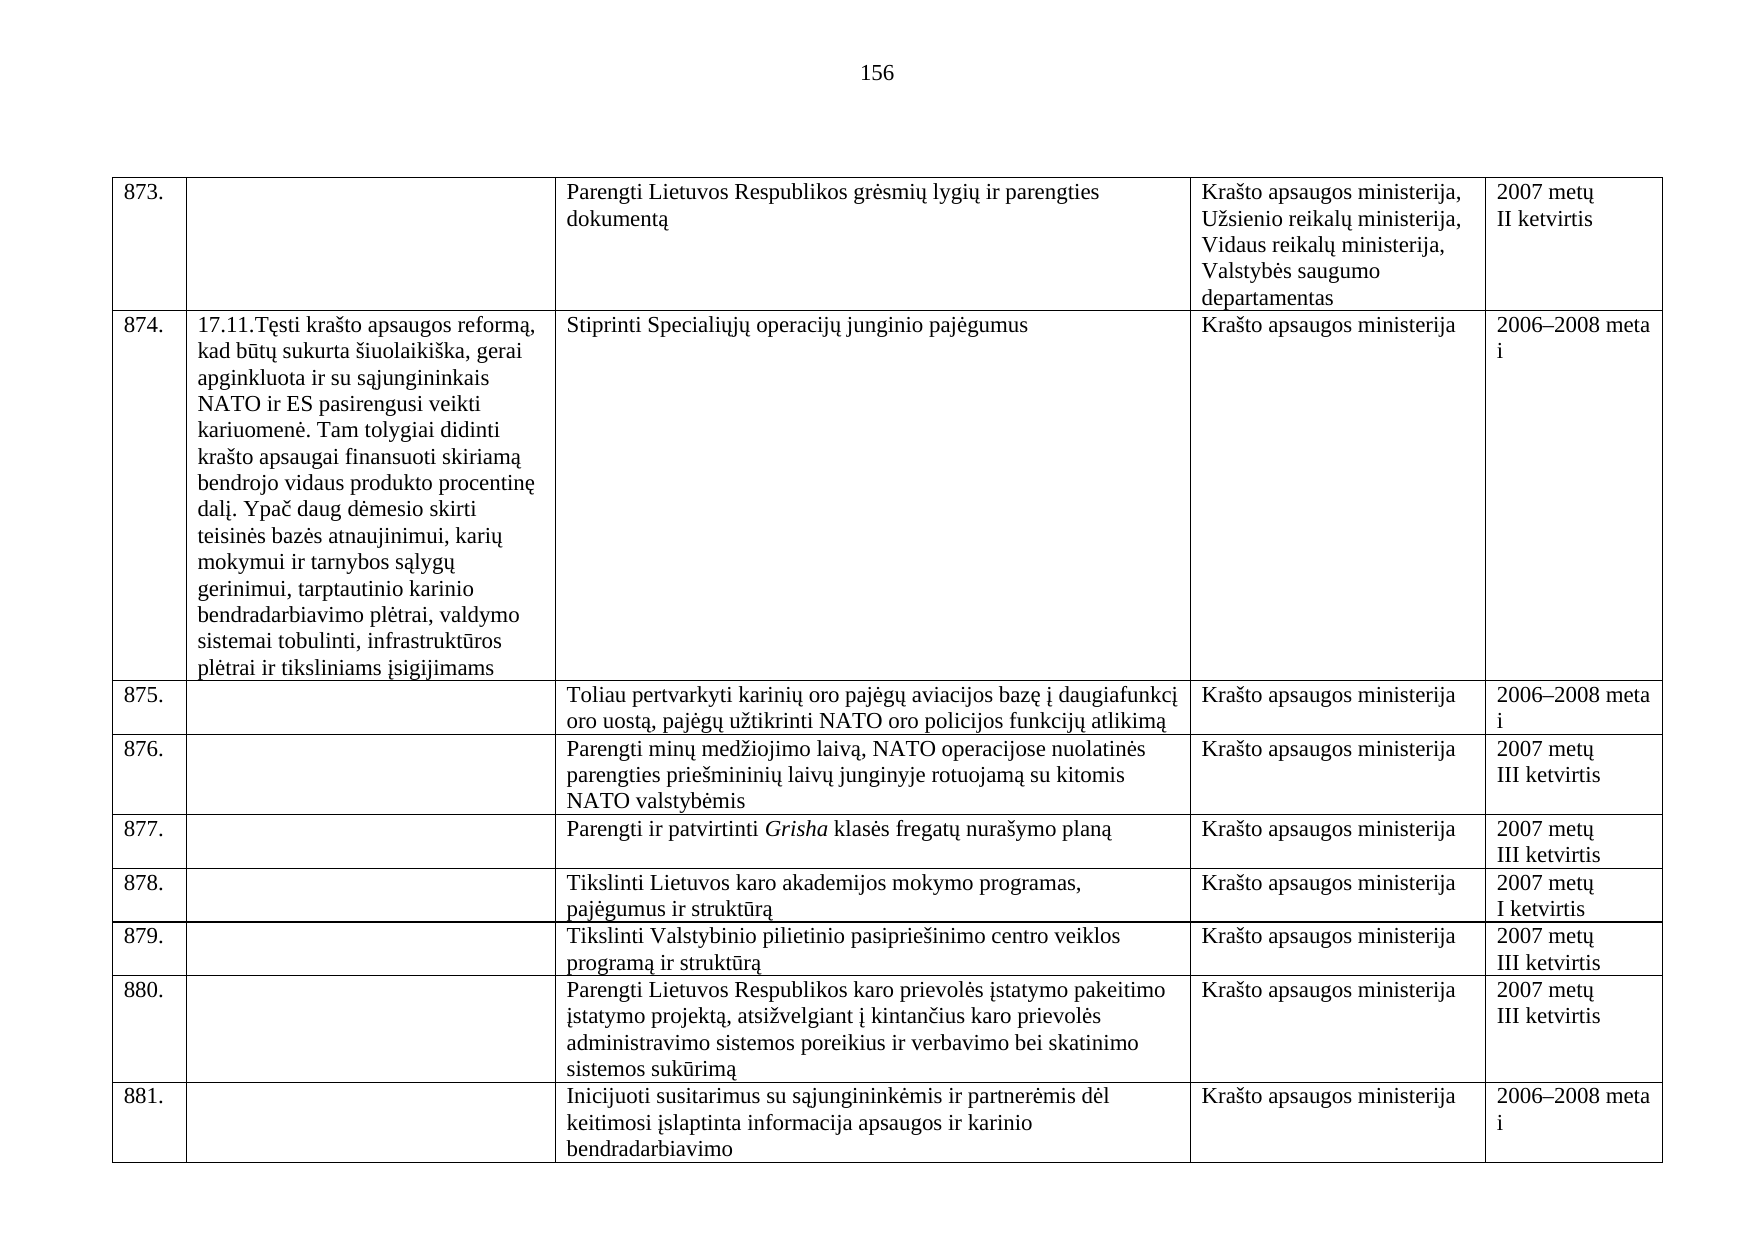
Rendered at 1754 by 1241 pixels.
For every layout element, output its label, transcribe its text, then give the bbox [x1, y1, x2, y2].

table_cell [187, 976, 555, 1082]
table_cell [187, 1083, 555, 1162]
table_cell Krašto apsaugos ministerija [1191, 976, 1485, 1082]
table_cell 17.11.Tęsti krašto apsaugos reformą, kad būtų sukurta šiuolaikiška, gerai apginkluota ir su sąjungininkais NATO ir ES pasirengusi veikti kariuomenė. Tam tolygiai didinti krašto apsaugai finansuoti skiriamą bendrojo vidaus produkto procentinę dalį. Ypač daug dėmesio skirti teisinės bazės atnaujinimui, karių mokymui ir tarnybos sąlygų gerinimui, tarptautinio karinio bendradarbiavimo plėtrai, valdymo sistemai tobulinti, infrastruktūros plėtrai ir tiksliniams įsigijimams [187, 311, 555, 680]
table_cell 2006–2008 metai [1486, 1083, 1662, 1162]
table_cell 881. [113, 1083, 186, 1162]
table_cell [187, 869, 555, 921]
table_cell 2007 metų III ketvirtis [1486, 976, 1662, 1082]
table_cell Toliau pertvarkyti karinių oro pajėgų aviacijos bazę į daugiafunkcį oro uostą, pajėgų užtikrinti NATO oro policijos funkcijų atlikimą [556, 681, 1190, 734]
table_cell [187, 735, 555, 814]
table_cell Krašto apsaugos ministerija [1191, 815, 1485, 868]
table_cell Parengti Lietuvos Respublikos grėsmių lygių ir parengties dokumentą [556, 178, 1190, 310]
table_cell 876. [113, 735, 186, 814]
table_cell 873. [113, 178, 186, 310]
table_cell [187, 178, 555, 310]
table_cell 2007 metų I ketvirtis [1486, 869, 1662, 921]
table_cell Krašto apsaugos ministerija [1191, 923, 1485, 975]
table_cell 2007 metų III ketvirtis [1486, 735, 1662, 814]
table_cell 2006–2008 metai [1486, 311, 1662, 680]
table_cell 879. [113, 923, 186, 975]
table_cell [187, 923, 555, 975]
table_cell Krašto apsaugos ministerija, Užsienio reikalų ministerija, Vidaus reikalų ministerija, Valstybės saugumo departamentas [1191, 178, 1485, 310]
table_cell Tikslinti Lietuvos karo akademijos mokymo programas, pajėgumus ir struktūrą [556, 869, 1190, 921]
table_cell 2007 metų III ketvirtis [1486, 815, 1662, 868]
table_cell 2007 metų II ketvirtis [1486, 178, 1662, 310]
table_cell Krašto apsaugos ministerija [1191, 869, 1485, 921]
table_cell Inicijuoti susitarimus su sąjungininkėmis ir partnerėmis dėl keitimosi įslaptinta informacija apsaugos ir karinio bendradarbiavimo [556, 1083, 1190, 1162]
table_cell 874. [113, 311, 186, 680]
table_cell 2007 metų III ketvirtis [1486, 923, 1662, 975]
table_cell 877. [113, 815, 186, 868]
table_cell Stiprinti Specialiųjų operacijų junginio pajėgumus [556, 311, 1190, 680]
table_cell Krašto apsaugos ministerija [1191, 681, 1485, 734]
table_cell Parengti minų medžiojimo laivą, NATO operacijose nuolatinės parengties priešmininių laivų junginyje rotuojamą su kitomis NATO valstybėmis [556, 735, 1190, 814]
table_cell 2006–2008 metai [1486, 681, 1662, 734]
table_cell Tikslinti Valstybinio pilietinio pasipriešinimo centro veiklos programą ir struktūrą [556, 923, 1190, 975]
table_cell Parengti ir patvirtinti Grisha klasės fregatų nurašymo planą [556, 815, 1190, 868]
table_cell Krašto apsaugos ministerija [1191, 1083, 1485, 1162]
table_cell 880. [113, 976, 186, 1082]
table_cell [187, 681, 555, 734]
table_cell 875. [113, 681, 186, 734]
table_cell Krašto apsaugos ministerija [1191, 311, 1485, 680]
table_cell [187, 815, 555, 868]
table_cell 878. [113, 869, 186, 921]
table_cell Krašto apsaugos ministerija [1191, 735, 1485, 814]
table_cell Parengti Lietuvos Respublikos karo prievolės įstatymo pakeitimo įstatymo projektą, atsižvelgiant į kintančius karo prievolės administravimo sistemos poreikius ir verbavimo bei skatinimo sistemos sukūrimą [556, 976, 1190, 1082]
